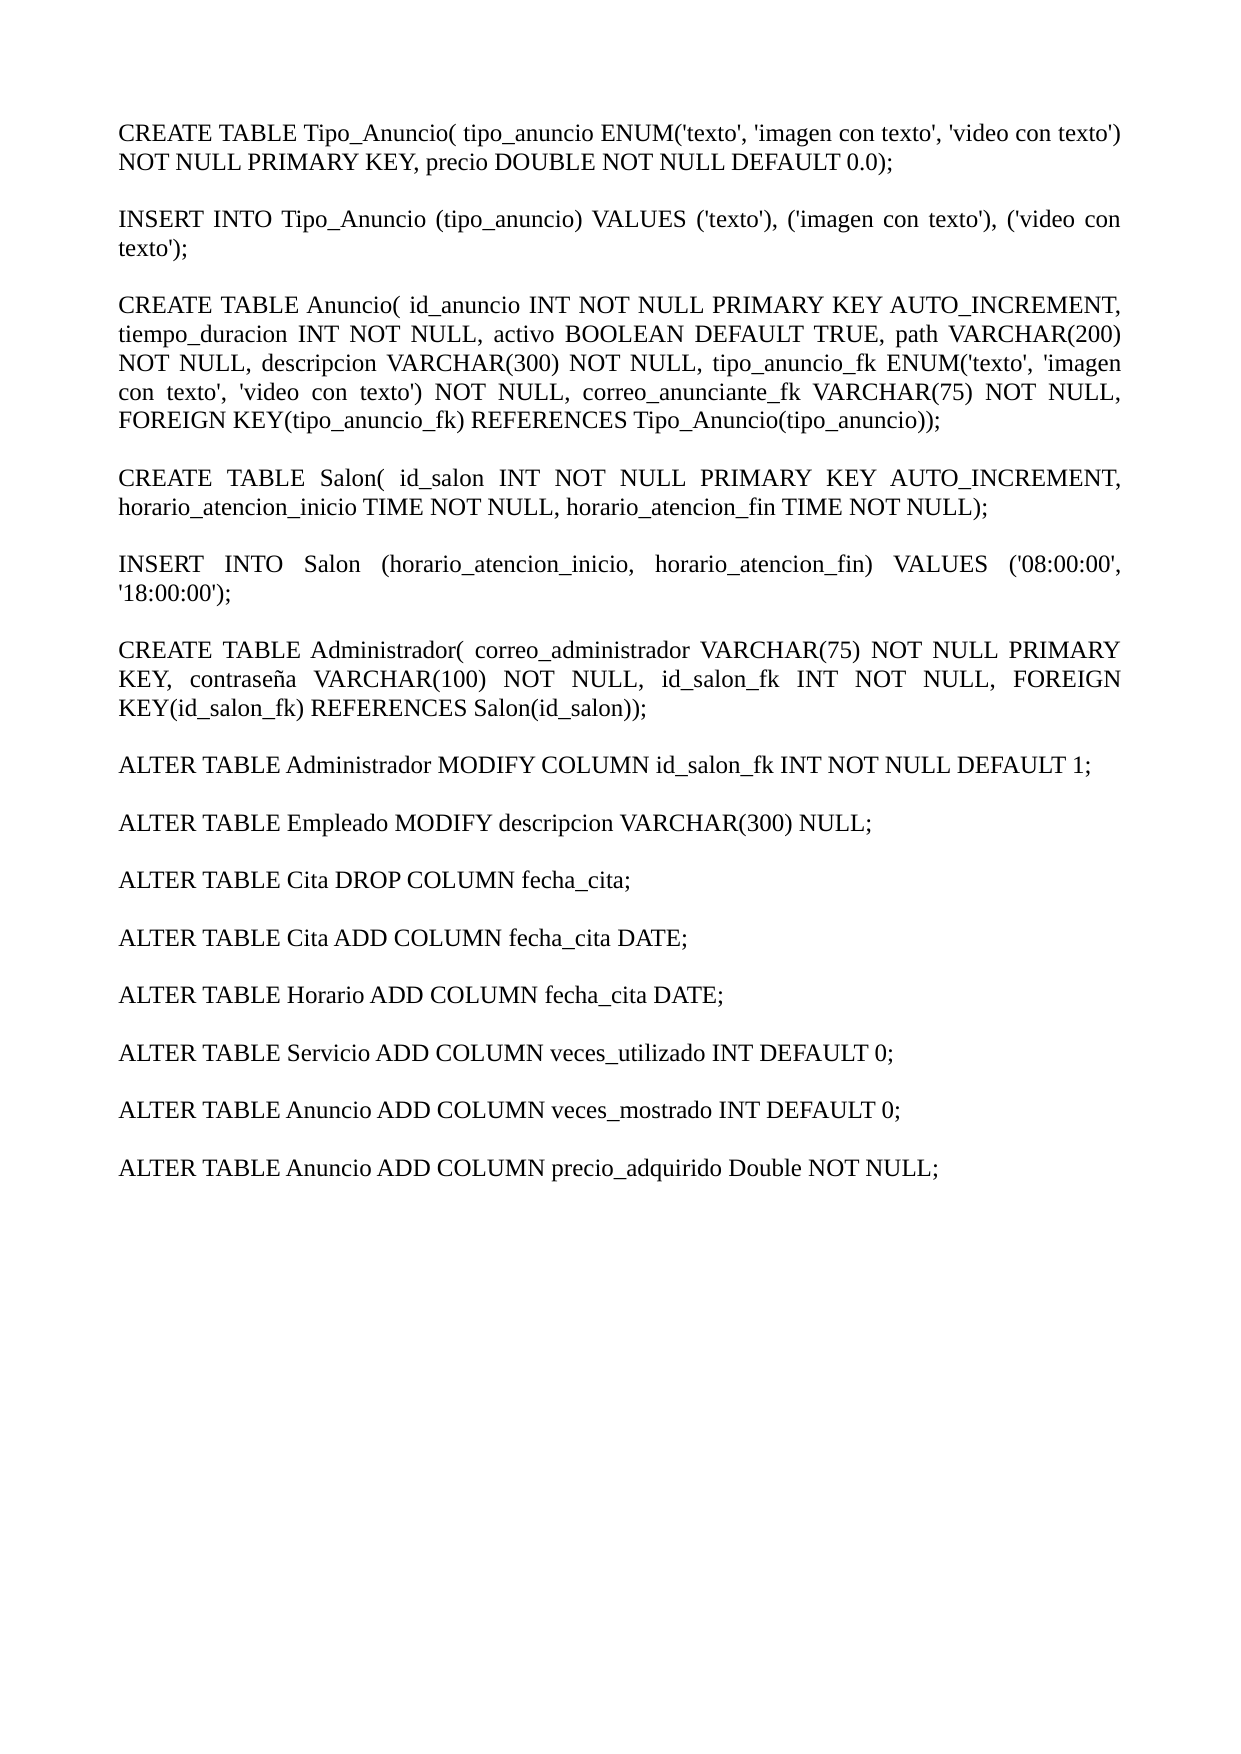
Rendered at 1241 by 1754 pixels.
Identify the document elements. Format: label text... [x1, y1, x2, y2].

text ALTER TABLE Horario ADD COLUMN fecha_cita DATE; [118, 981, 1122, 1009]
text CREATE TABLE Administrador( correo_administrador VARCHAR(75) NOT NULL PRIMARY KEY, contraseña VARCHAR(100) NOT NULL, id_salon_fk INT NOT NULL, FOREIGN KEY(id_salon_fk) REFERENCES Salon(id_salon)); [118, 636, 1122, 722]
text ALTER TABLE Cita ADD COLUMN fecha_cita DATE; [118, 923, 1122, 952]
text INSERT INTO Salon (horario_atencion_inicio, horario_atencion_fin) VALUES ('08:00:00', '18:00:00'); [118, 549, 1122, 607]
text CREATE TABLE Anuncio( id_anuncio INT NOT NULL PRIMARY KEY AUTO_INCREMENT, tiempo_duracion INT NOT NULL, activo BOOLEAN DEFAULT TRUE, path VARCHAR(200) NOT NULL, descripcion VARCHAR(300) NOT NULL, tipo_anuncio_fk ENUM('texto', 'imagen con texto', 'video con texto') NOT NULL, correo_anunciante_fk VARCHAR(75) NOT NULL, FOREIGN KEY(tipo_anuncio_fk) REFERENCES Tipo_Anuncio(tipo_anuncio)); [118, 291, 1122, 434]
text INSERT INTO Tipo_Anuncio (tipo_anuncio) VALUES ('texto'), ('imagen con texto'), ('video con texto'); [118, 204, 1122, 262]
text ALTER TABLE Anuncio ADD COLUMN precio_adquirido Double NOT NULL; [118, 1153, 1122, 1182]
text ALTER TABLE Administrador MODIFY COLUMN id_salon_fk INT NOT NULL DEFAULT 1; [118, 751, 1122, 779]
text CREATE TABLE Salon( id_salon INT NOT NULL PRIMARY KEY AUTO_INCREMENT, horario_atencion_inicio TIME NOT NULL, horario_atencion_fin TIME NOT NULL); [118, 463, 1122, 521]
text CREATE TABLE Tipo_Anuncio( tipo_anuncio ENUM('texto', 'imagen con texto', 'video con texto') NOT NULL PRIMARY KEY, precio DOUBLE NOT NULL DEFAULT 0.0); [118, 118, 1122, 176]
text ALTER TABLE Anuncio ADD COLUMN veces_mostrado INT DEFAULT 0; [118, 1096, 1122, 1124]
text ALTER TABLE Servicio ADD COLUMN veces_utilizado INT DEFAULT 0; [118, 1038, 1122, 1067]
text ALTER TABLE Empleado MODIFY descripcion VARCHAR(300) NULL; [118, 808, 1122, 837]
text ALTER TABLE Cita DROP COLUMN fecha_cita; [118, 866, 1122, 894]
